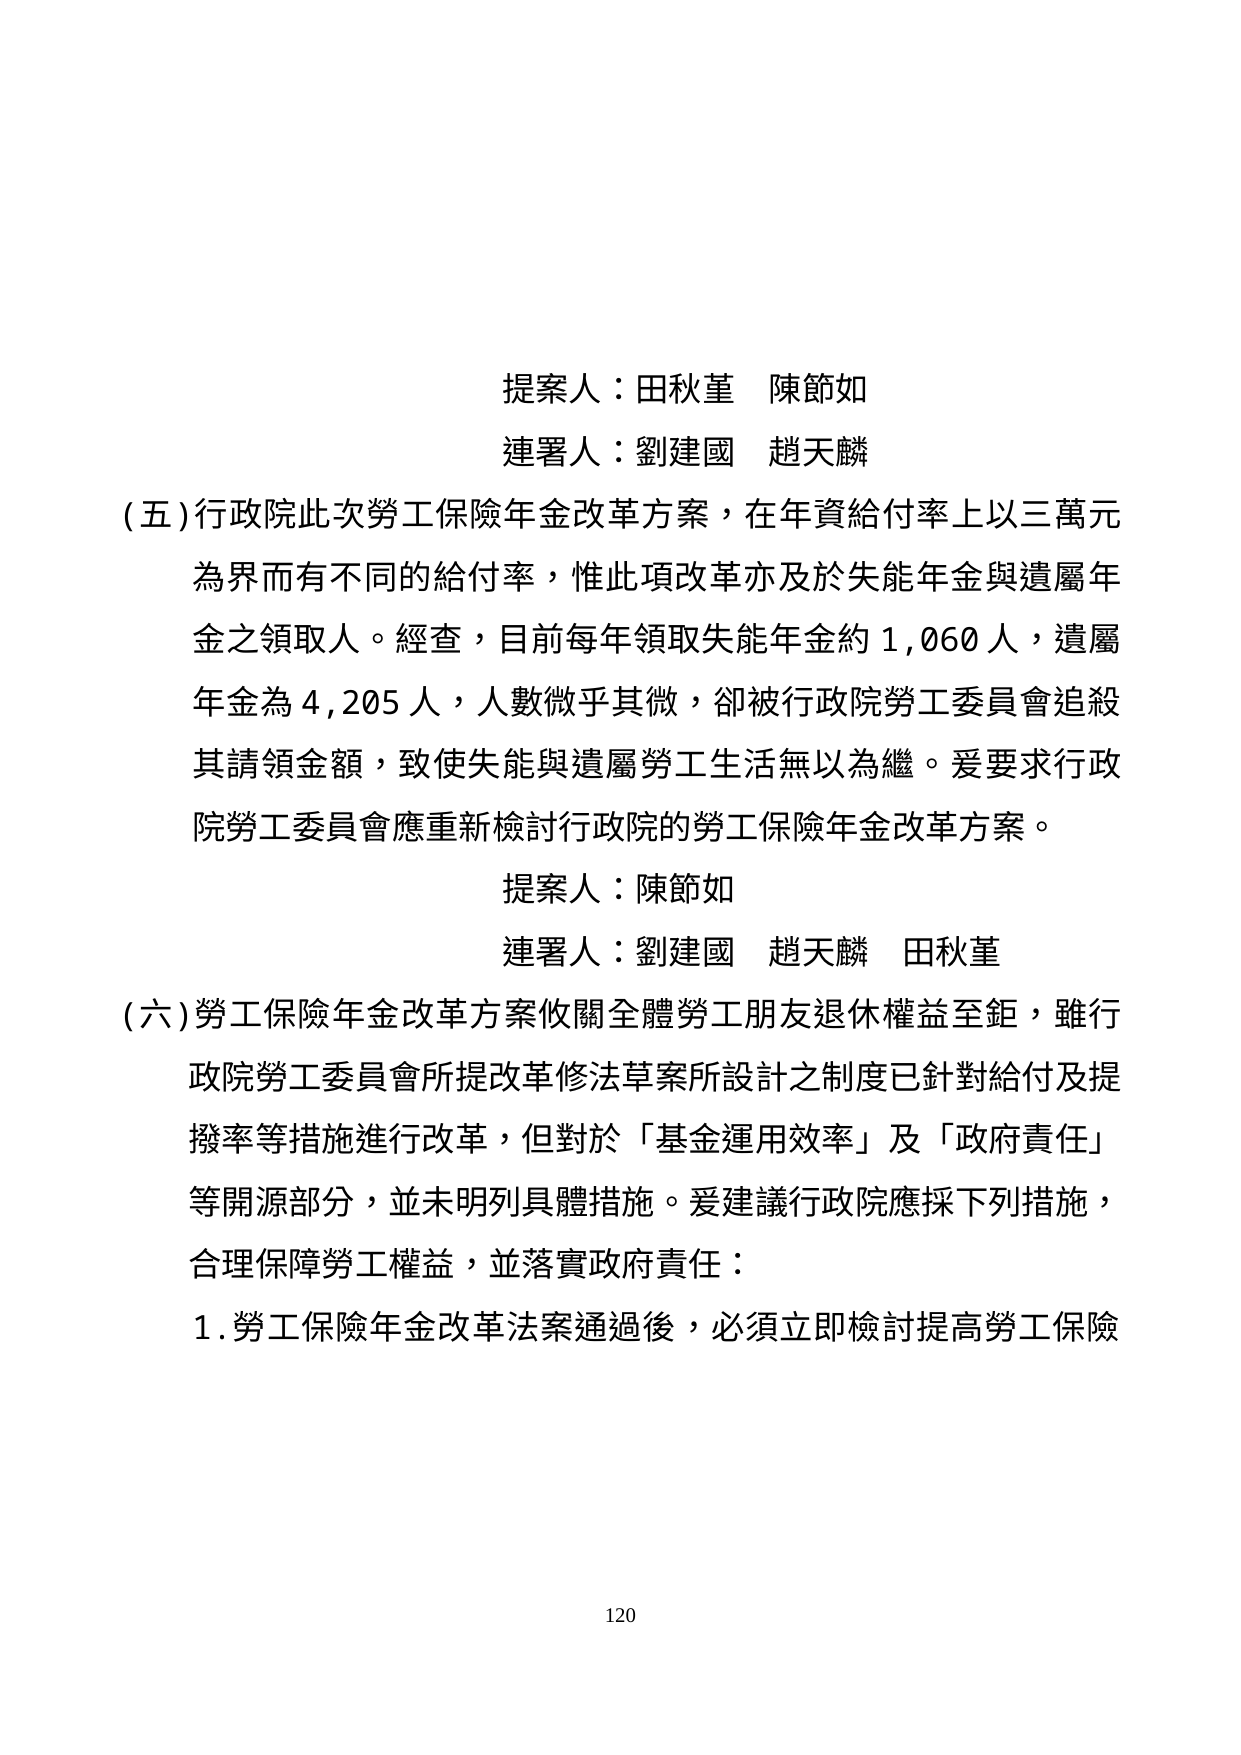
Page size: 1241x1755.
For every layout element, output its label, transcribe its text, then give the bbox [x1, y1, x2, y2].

text 提案人：田秋堇 陳節如 [502, 346, 1122, 408]
text 連署人：劉建國 趙天麟 [502, 408, 1122, 471]
text (六)勞工保險年金改革方案攸關全體勞工朋友退休權益至鉅，雖行政院勞工委員會所提改革修法草案所設計之制度已針對給付及提撥率等措施進行改革，但對於「基金運用效率」及「政府責任」等開源部分，並未明列具體措施。爰建議行政院應採下列措施，合理保障勞工權益，並落實政府責任： [118, 971, 1122, 1283]
text 提案人：陳節如 [502, 846, 1122, 908]
text 連署人：劉建國 趙天麟 田秋堇 [502, 908, 1122, 971]
text (五)行政院此次勞工保險年金改革方案，在年資給付率上以三萬元為界而有不同的給付率，惟此項改革亦及於失能年金與遺屬年金之領取人。經查，目前每年領取失能年金約1,060人，遺屬年金為4,205人，人數微乎其微，卻被行政院勞工委員會追殺其請領金額，致使失能與遺屬勞工生活無以為繼。爰要求行政院勞工委員會應重新檢討行政院的勞工保險年金改革方案。 [118, 471, 1122, 846]
text 1.勞工保險年金改革法案通過後，必須立即檢討提高勞工保險 [192, 1283, 1122, 1346]
